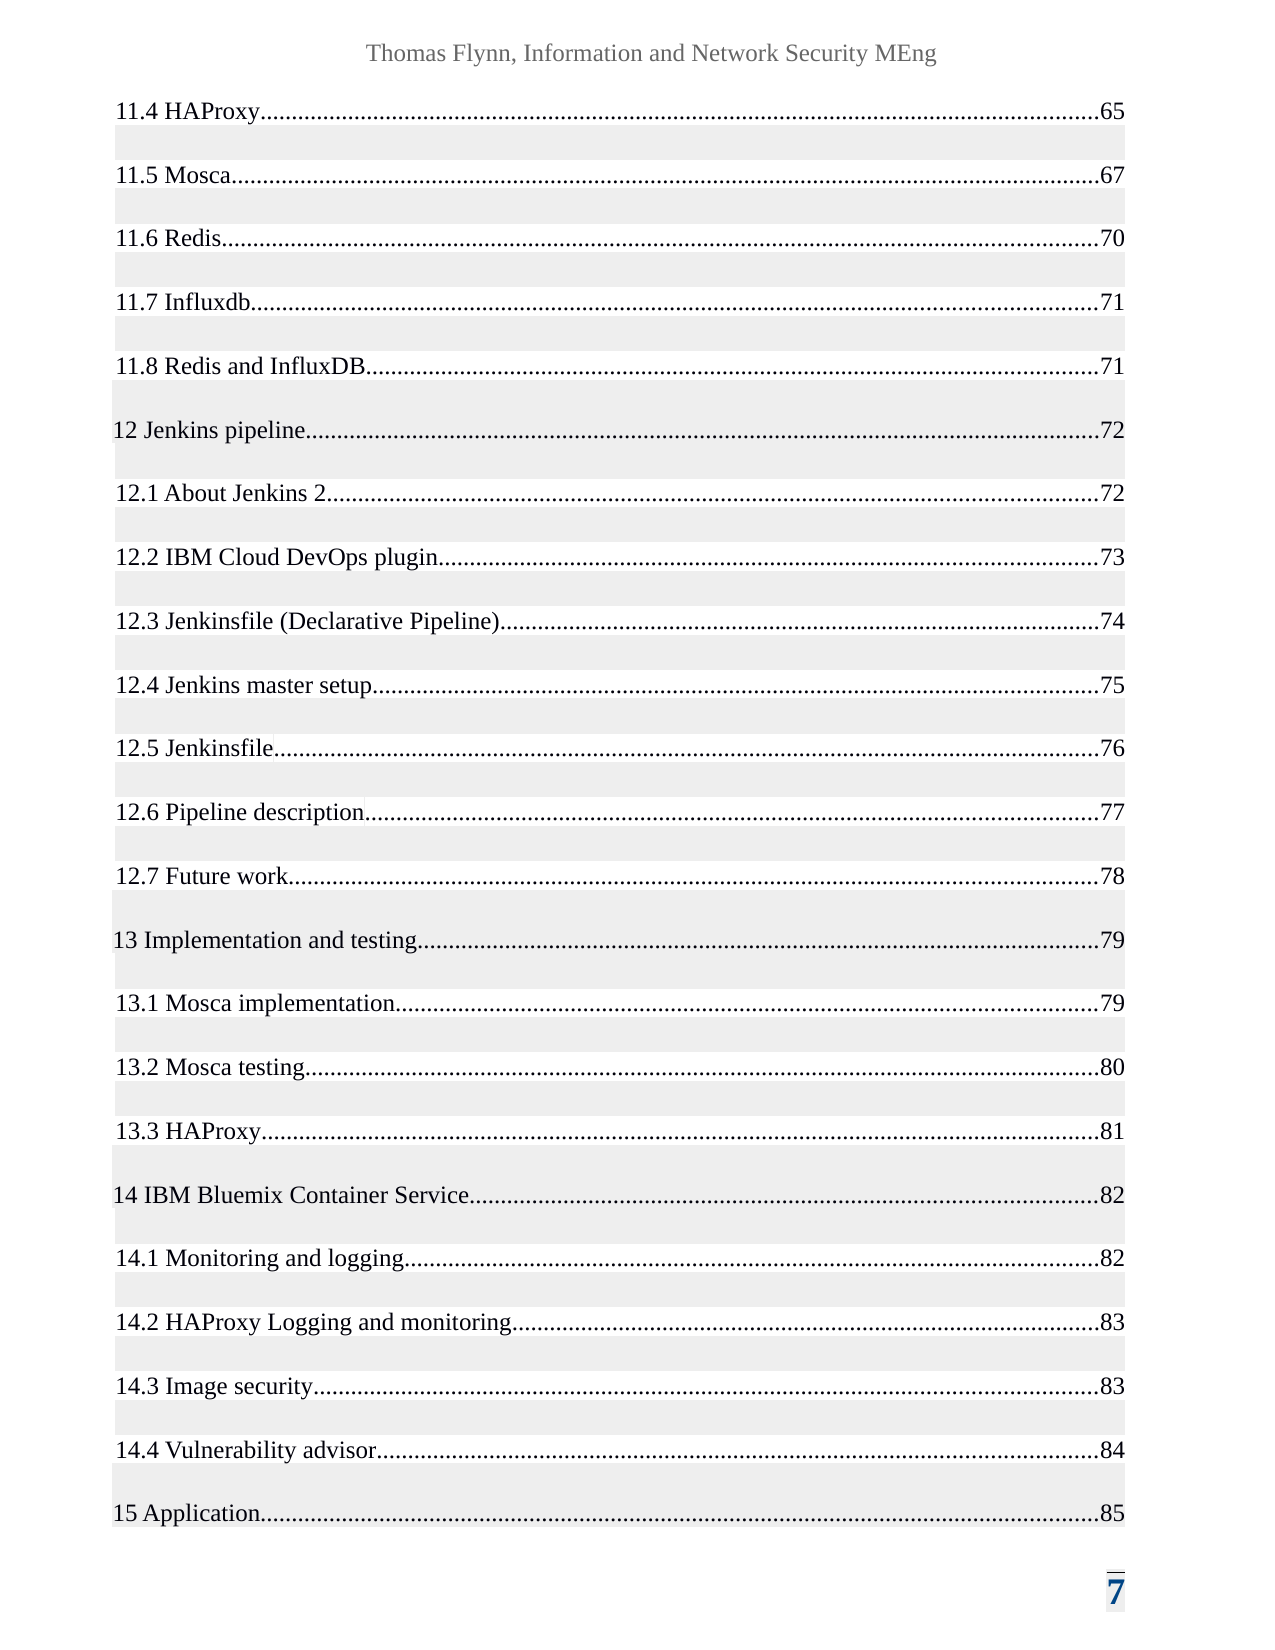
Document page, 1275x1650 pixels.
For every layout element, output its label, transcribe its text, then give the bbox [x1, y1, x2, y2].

text 15 Application 85 [112, 1498, 1125, 1527]
text 12 Jenkins pipeline 72 [112, 415, 1125, 443]
text 13 Implementation and testing 79 [112, 925, 1125, 953]
text 14 IBM Bluemix Container Service 82 [112, 1180, 1125, 1208]
